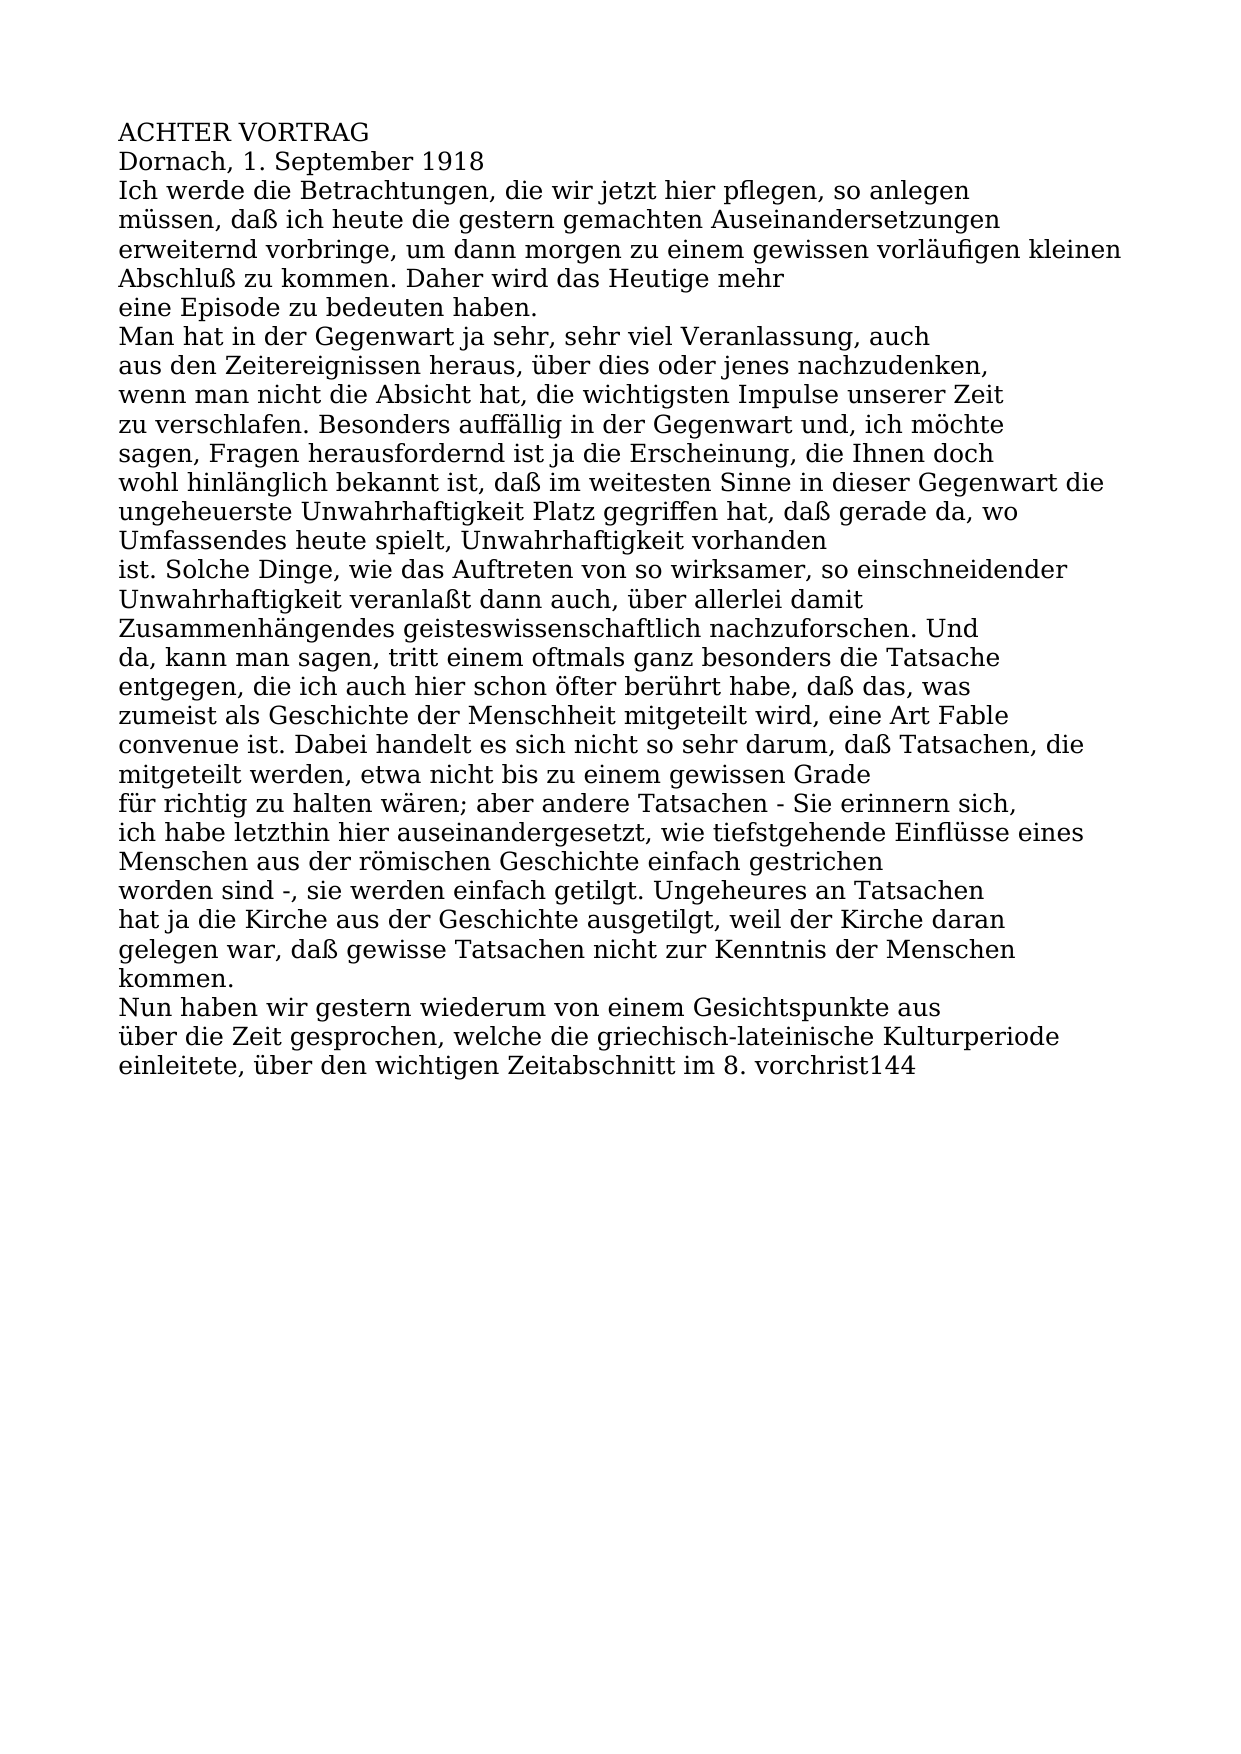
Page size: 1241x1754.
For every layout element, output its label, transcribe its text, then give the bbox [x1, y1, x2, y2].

text hat ja die Kirche aus der Geschichte ausgetilgt, weil der Kirche daran [118, 906, 1122, 935]
text da, kann man sagen, tritt einem oftmals ganz besonders die Tatsache [118, 643, 1122, 672]
text ist. Solche Dinge, wie das Auftreten von so wirksamer, so einschneidender Unwahrhaftigkeit veranlaßt dann auch, über allerlei damit [118, 556, 1122, 614]
text wohl hinlänglich bekannt ist, daß im weitesten Sinne in dieser Gegenwart die ungeheuerste Unwahrhaftigkeit Platz gegriffen hat, daß gerade da, wo Umfassendes heute spielt, Unwahrhaftigkeit vorhanden [118, 468, 1122, 556]
text gelegen war, daß gewisse Tatsachen nicht zur Kenntnis der Menschen [118, 935, 1122, 964]
text erweiternd vorbringe, um dann morgen zu einem gewissen vorläufigen kleinen Abschluß zu kommen. Daher wird das Heutige mehr [118, 235, 1122, 293]
text Man hat in der Gegenwart ja sehr, sehr viel Veranlassung, auch [118, 322, 1122, 351]
text entgegen, die ich auch hier schon öfter berührt habe, daß das, was [118, 672, 1122, 701]
text kommen. [118, 964, 1122, 993]
text Nun haben wir gestern wiederum von einem Gesichtspunkte aus [118, 993, 1122, 1022]
text Ich werde die Betrachtungen, die wir jetzt hier pflegen, so anlegen [118, 176, 1122, 206]
text zu verschlafen. Besonders auffällig in der Gegenwart und, ich möchte [118, 410, 1122, 439]
text convenue ist. Dabei handelt es sich nicht so sehr darum, daß Tatsachen, die mitgeteilt werden, etwa nicht bis zu einem gewissen Grade [118, 731, 1122, 789]
text ich habe letzthin hier auseinandergesetzt, wie tiefstgehende Einflüsse eines Menschen aus der römischen Geschichte einfach gestrichen [118, 818, 1122, 876]
text worden sind -, sie werden einfach getilgt. Ungeheures an Tatsachen [118, 876, 1122, 906]
text zumeist als Geschichte der Menschheit mitgeteilt wird, eine Art Fable [118, 701, 1122, 731]
text für richtig zu halten wären; aber andere Tatsachen - Sie erinnern sich, [118, 789, 1122, 818]
text aus den Zeitereignissen heraus, über dies oder jenes nachzudenken, [118, 351, 1122, 381]
text über die Zeit gesprochen, welche die griechisch-lateinische Kulturperiode einleitete, über den wichtigen Zeitabschnitt im 8. vorchrist144 [118, 1022, 1122, 1081]
text Zusammenhängendes geisteswissenschaftlich nachzuforschen. Und [118, 614, 1122, 643]
text wenn man nicht die Absicht hat, die wichtigsten Impulse unserer Zeit [118, 381, 1122, 410]
text eine Episode zu bedeuten haben. [118, 293, 1122, 322]
text müssen, daß ich heute die gestern gemachten Auseinandersetzungen [118, 206, 1122, 235]
text sagen, Fragen herausfordernd ist ja die Erscheinung, die Ihnen doch [118, 439, 1122, 468]
text ACHTER VORTRAG [118, 118, 1122, 147]
text Dornach, 1. September 1918 [118, 147, 1122, 176]
